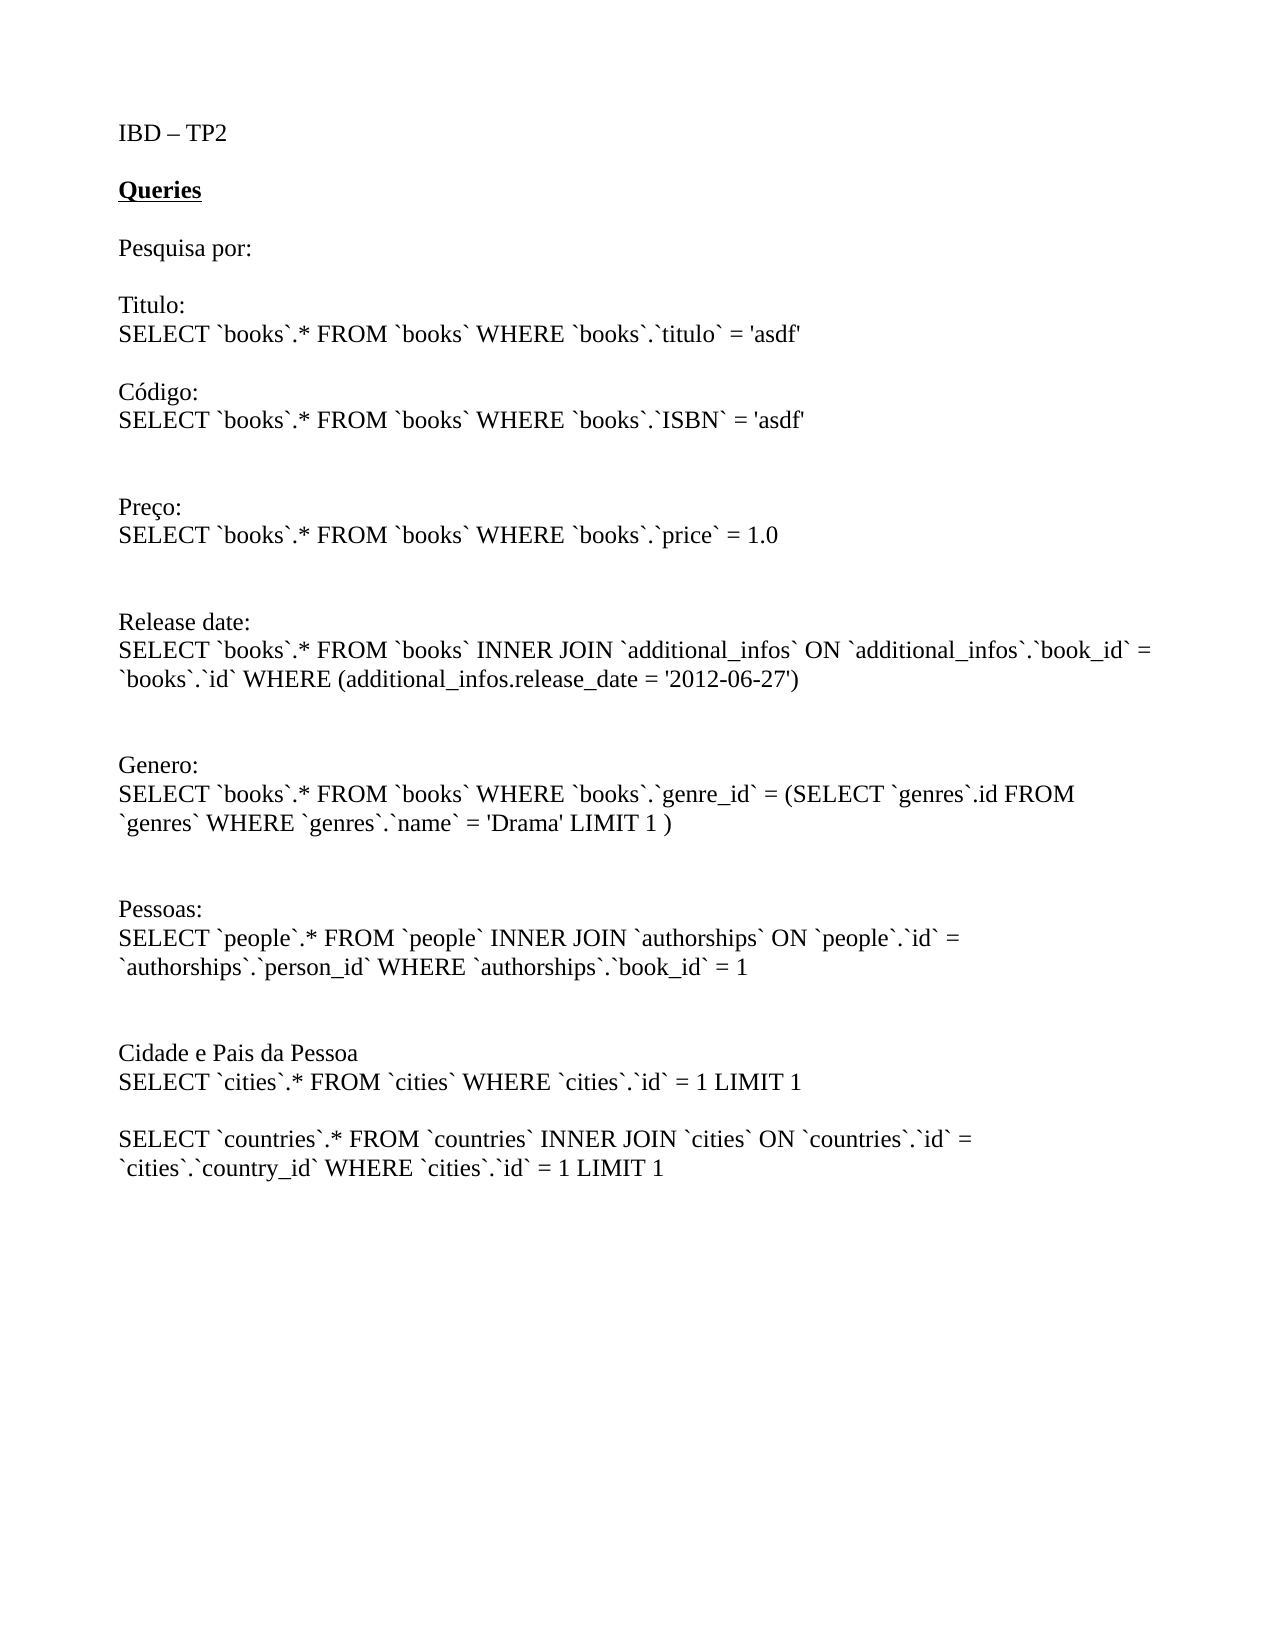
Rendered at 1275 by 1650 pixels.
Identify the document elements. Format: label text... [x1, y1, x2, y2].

text SELECT `books`.* FROM `books` WHERE `books`.`titulo` = 'asdf' [118, 319, 1157, 348]
text SELECT `books`.* FROM `books` INNER JOIN `additional_infos` ON `additional_infos`.`book_id` = `books`.`id` WHERE (additional_infos.release_date = '2012-06-27') [118, 636, 1157, 693]
text SELECT `countries`.* FROM `countries` INNER JOIN `cities` ON `countries`.`id` = `cities`.`country_id` WHERE `cities`.`id` = 1 LIMIT 1 [118, 1124, 1157, 1182]
text Código: [118, 377, 1157, 406]
text Release date: [118, 607, 1157, 636]
text Pessoas: [118, 894, 1157, 923]
text SELECT `books`.* FROM `books` WHERE `books`.`genre_id` = (SELECT `genres`.id FROM `genres` WHERE `genres`.`name` = 'Drama' LIMIT 1 ) [118, 779, 1157, 837]
text Cidade e Pais da Pessoa [118, 1038, 1157, 1067]
text Preço: [118, 492, 1157, 521]
text Pesquisa por: [118, 233, 1157, 262]
text Genero: [118, 751, 1157, 779]
text SELECT `books`.* FROM `books` WHERE `books`.`ISBN` = 'asdf' [118, 406, 1157, 434]
text IBD – TP2 [118, 118, 1157, 147]
text SELECT `cities`.* FROM `cities` WHERE `cities`.`id` = 1 LIMIT 1 [118, 1067, 1157, 1096]
text SELECT `people`.* FROM `people` INNER JOIN `authorships` ON `people`.`id` = `authorships`.`person_id` WHERE `authorships`.`book_id` = 1 [118, 923, 1157, 981]
text Titulo: [118, 291, 1157, 319]
text SELECT `books`.* FROM `books` WHERE `books`.`price` = 1.0 [118, 521, 1157, 549]
text Queries [118, 176, 1157, 204]
